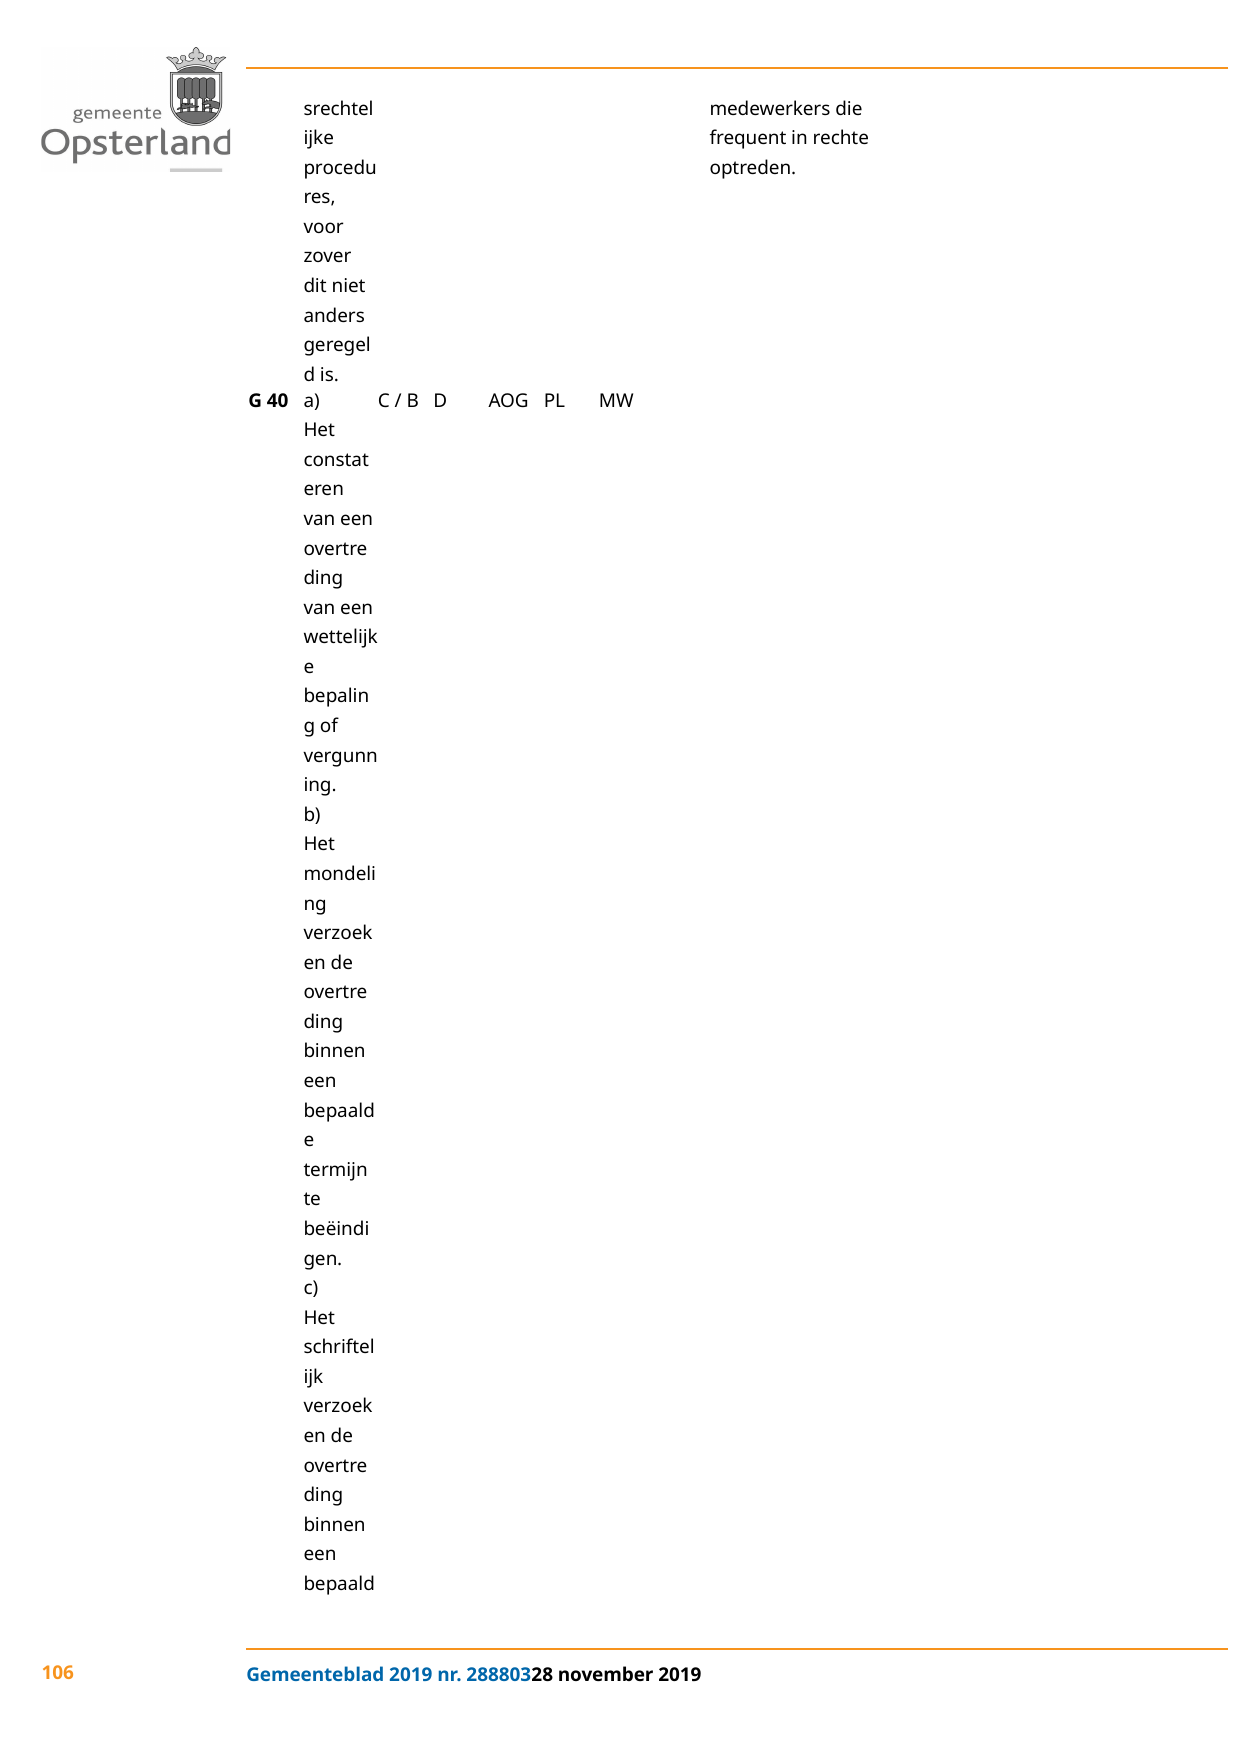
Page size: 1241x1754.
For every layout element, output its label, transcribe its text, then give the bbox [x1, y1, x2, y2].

table_cell [544, 95, 599, 387]
table_cell medewerkers die frequent in rechte optreden. [709, 95, 875, 387]
table_cell [248, 95, 303, 387]
table_cell G 40 [248, 387, 303, 1596]
table_cell C / B [378, 387, 433, 1596]
table_cell srechtelijke procedures, voor zover dit niet anders geregeld is. [303, 95, 378, 387]
table_cell [654, 95, 709, 387]
picture [41, 47, 231, 172]
table_cell AOG [488, 387, 543, 1596]
table_cell MW [599, 387, 654, 1596]
table_cell [875, 95, 1152, 387]
table_cell [378, 95, 433, 387]
table_cell [433, 95, 488, 387]
table_cell [709, 387, 875, 1596]
table_cell D [433, 387, 488, 1596]
table_cell [599, 95, 654, 387]
table_cell PL [544, 387, 599, 1596]
table_cell [654, 387, 709, 1596]
table_cell [488, 95, 543, 387]
table_cell a) Het constateren van een overtreding van een wettelijke bepaling of vergunning. b) Het mondeling verzoeken de overtreding binnen een bepaalde termijn te beëindigen. c) Het schriftelijk verzoeken de overtreding binnen een bepaald [303, 387, 378, 1596]
